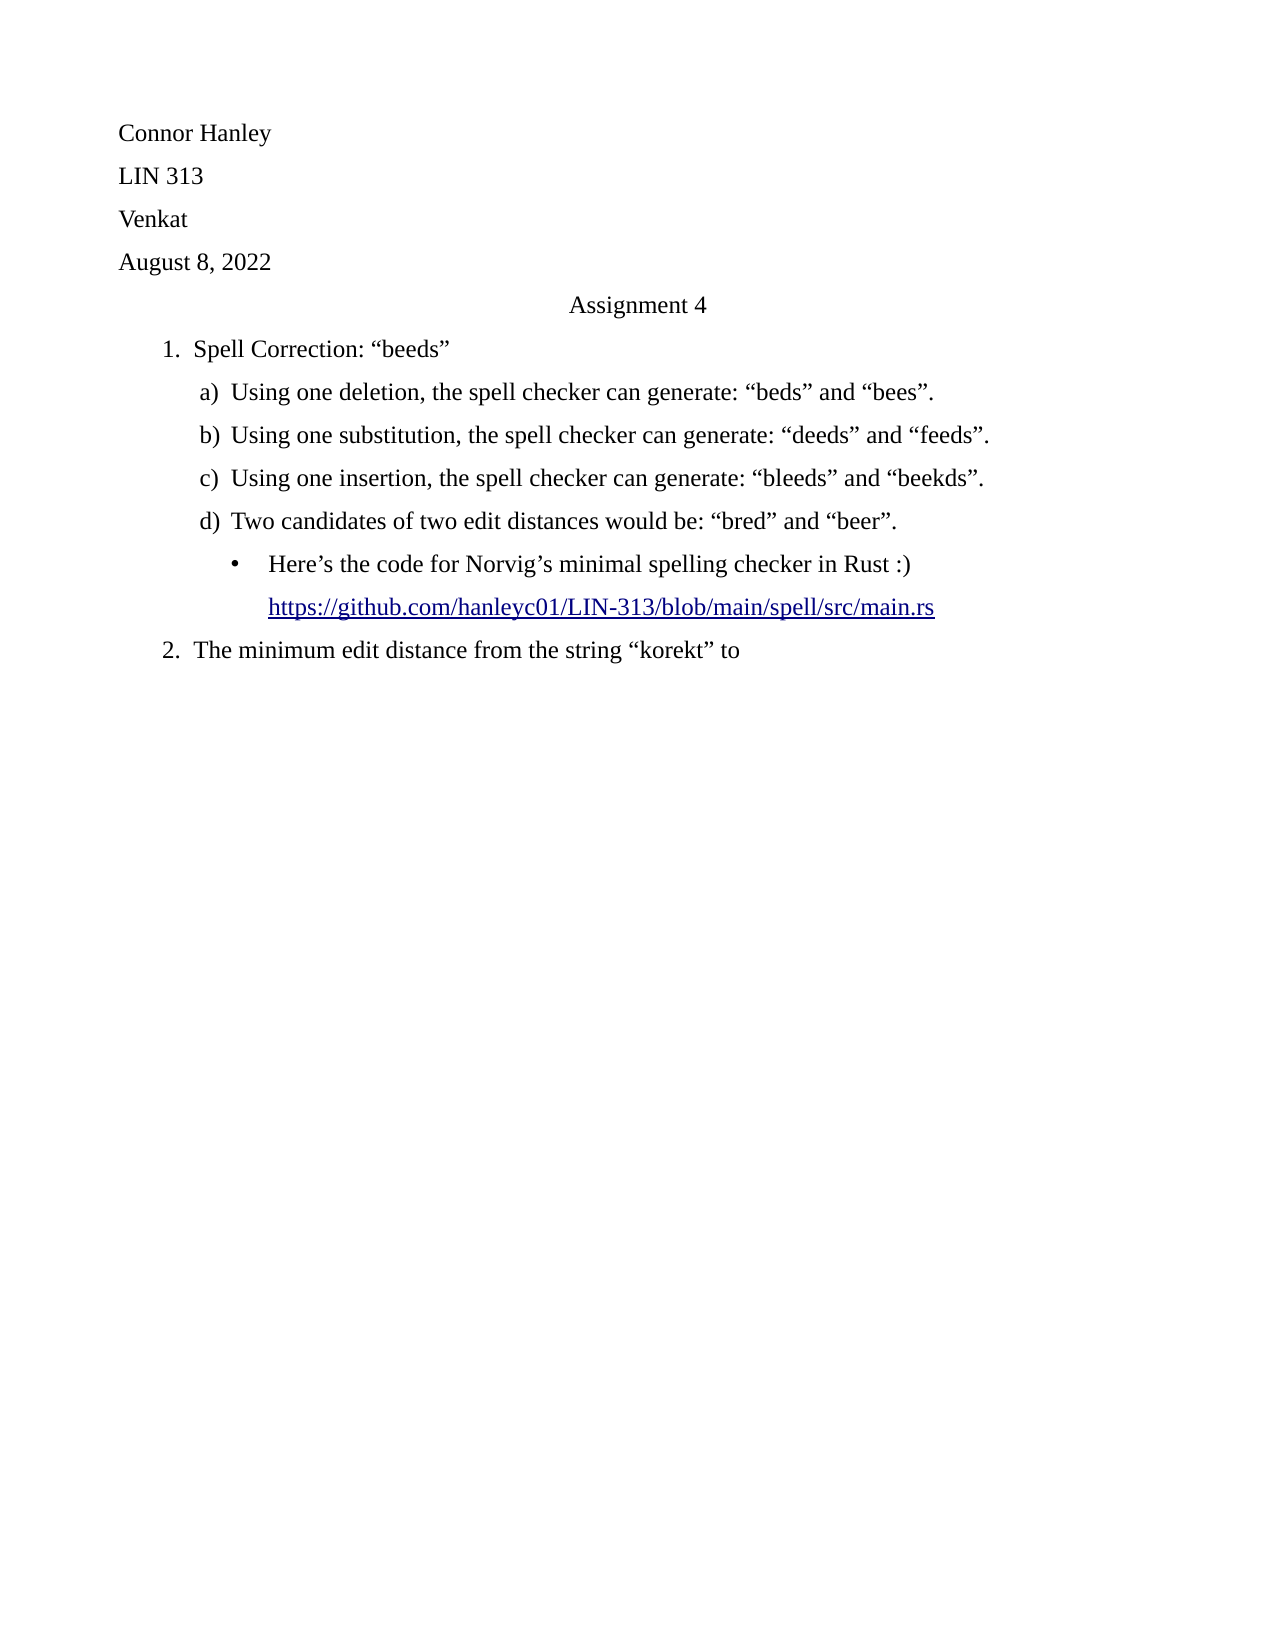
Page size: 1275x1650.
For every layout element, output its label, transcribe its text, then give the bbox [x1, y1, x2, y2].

text LIN 313 [118, 161, 1157, 190]
list Here’s the code for Norvig’s minimal spelling checker in Rust :) https://github.com/hanleyc01/LIN-313/blob/main/spell/src/main.rs [231, 549, 1157, 621]
text Connor Hanley [118, 118, 1157, 147]
list Two candidates of two edit distances would be: “bred” and “beer”. [193, 506, 1157, 535]
list Using one deletion, the spell checker can generate: “beds” and “bees”. [193, 377, 1157, 406]
list Spell Correction: “beeds” [156, 334, 1157, 362]
list Using one insertion, the spell checker can generate: “bleeds” and “beekds”. [193, 463, 1157, 492]
text Venkat [118, 204, 1157, 233]
text Assignment 4 [118, 291, 1157, 319]
text August 8, 2022 [118, 247, 1157, 276]
list Using one substitution, the spell checker can generate: “deeds” and “feeds”. [193, 420, 1157, 449]
list The minimum edit distance from the string “korekt” to [156, 636, 1157, 664]
